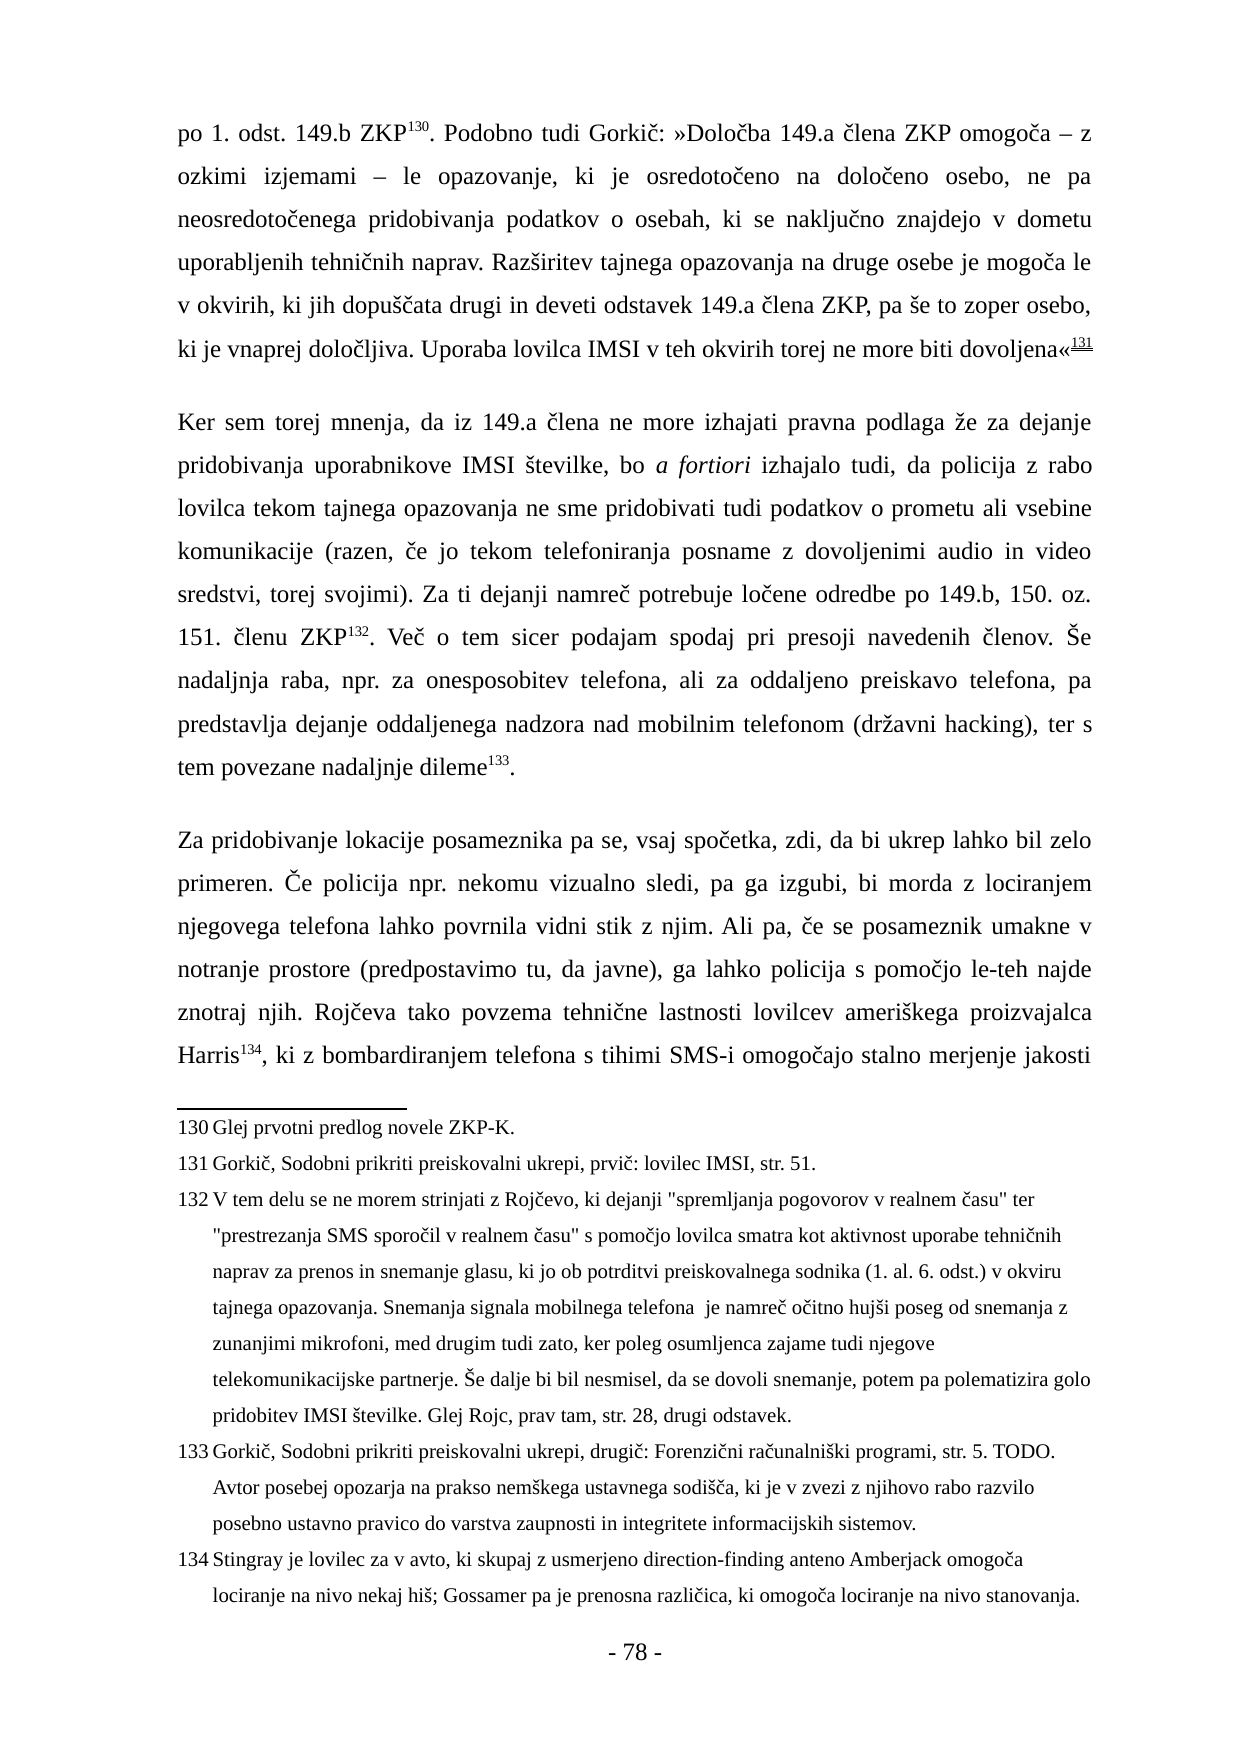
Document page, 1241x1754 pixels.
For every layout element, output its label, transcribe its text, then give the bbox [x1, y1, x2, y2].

text Gorkič, Sodobni prikriti preiskovalni ukrepi, prvič: lovilec IMSI, str. 51. [177, 1151, 1093, 1175]
text Gorkič, Sodobni prikriti preiskovalni ukrepi, drugič: Forenzični računalniški programi, str. 5. TODO. Avtor posebej opozarja na prakso nemškega ustavnega sodišča, ki je v zvezi z njihovo rabo razvilo posebno ustavno pravico do varstva zaupnosti in integritete informacijskih sistemov. [177, 1439, 1093, 1535]
text Ker sem torej mnenja, da iz 149.a člena ne more izhajati pravna podlaga že za dejanje pridobivanja uporabnikove IMSI številke, bo a fortiori izhajalo tudi, da policija z rabo lovilca tekom tajnega opazovanja ne sme pridobivati tudi podatkov o prometu ali vsebine komunikacije (razen, če jo tekom telefoniranja posname z dovoljenimi audio in video sredstvi, torej svojimi). Za ti dejanji namreč potrebuje ločene odredbe po 149.b, 150. oz. 151. členu ZKP. Več o tem sicer podajam spodaj pri presoji navedenih členov. Še nadaljnja raba, npr. za onesposobitev telefona, ali za oddaljeno preiskavo telefona, pa predstavlja dejanje oddaljenega nadzora nad mobilnim telefonom (državni hacking), ter s tem povezane nadaljnje dileme. [177, 407, 1093, 781]
text Glej prvotni predlog novele ZKP-K. [177, 1114, 1093, 1139]
text Stingray je lovilec za v avto, ki skupaj z usmerjeno direction-finding anteno Amberjack omogoča lociranje na nivo nekaj hiš; Gossamer pa je prenosna različica, ki omogoča lociranje na nivo stanovanja. [177, 1547, 1093, 1607]
text Za pridobivanje lokacije posameznika pa se, vsaj spočetka, zdi, da bi ukrep lahko bil zelo primeren. Če policija npr. nekomu vizualno sledi, pa ga izgubi, bi morda z lociranjem njegovega telefona lahko povrnila vidni stik z njim. Ali pa, če se posameznik umakne v notranje prostore (predpostavimo tu, da javne), ga lahko policija s pomočjo le-teh najde znotraj njih. Rojčeva tako povzema tehnične lastnosti lovilcev ameriškega proizvajalca Harris, ki z bombardiranjem telefona s tihimi SMS-i omogočajo stalno merjenje jakosti [177, 825, 1093, 1069]
text V tem delu se ne morem strinjati z Rojčevo, ki dejanji "spremljanja pogovorov v realnem času" ter "prestrezanja SMS sporočil v realnem času" s pomočjo lovilca smatra kot aktivnost uporabe tehničnih naprav za prenos in snemanje glasu, ki jo ob potrditvi preiskovalnega sodnika (1. al. 6. odst.) v okviru tajnega opazovanja. Snemanja signala mobilnega telefona je namreč očitno hujši poseg od snemanja z zunanjimi mikrofoni, med drugim tudi zato, ker poleg osumljenca zajame tudi njegove telekomunikacijske partnerje. Še dalje bi bil nesmisel, da se dovoli snemanje, potem pa polematizira golo pridobitev IMSI številke. Glej Rojc, prav tam, str. 28, drugi odstavek. [177, 1187, 1093, 1427]
text po 1. odst. 149.b ZKP. Podobno tudi Gorkič: »Določba 149.a člena ZKP omogoča – z ozkimi izjemami – le opazovanje, ki je osredotočeno na določeno osebo, ne pa neosredotočenega pridobivanja podatkov o osebah, ki se naključno znajdejo v dometu uporabljenih tehničnih naprav. Razširitev tajnega opazovanja na druge osebe je mogoča le v okvirih, ki jih dopuščata drugi in deveti odstavek 149.a člena ZKP, pa še to zoper osebo, ki je vnaprej določljiva. Uporaba lovilca IMSI v teh okvirih torej ne more biti dovoljena« [177, 118, 1093, 362]
